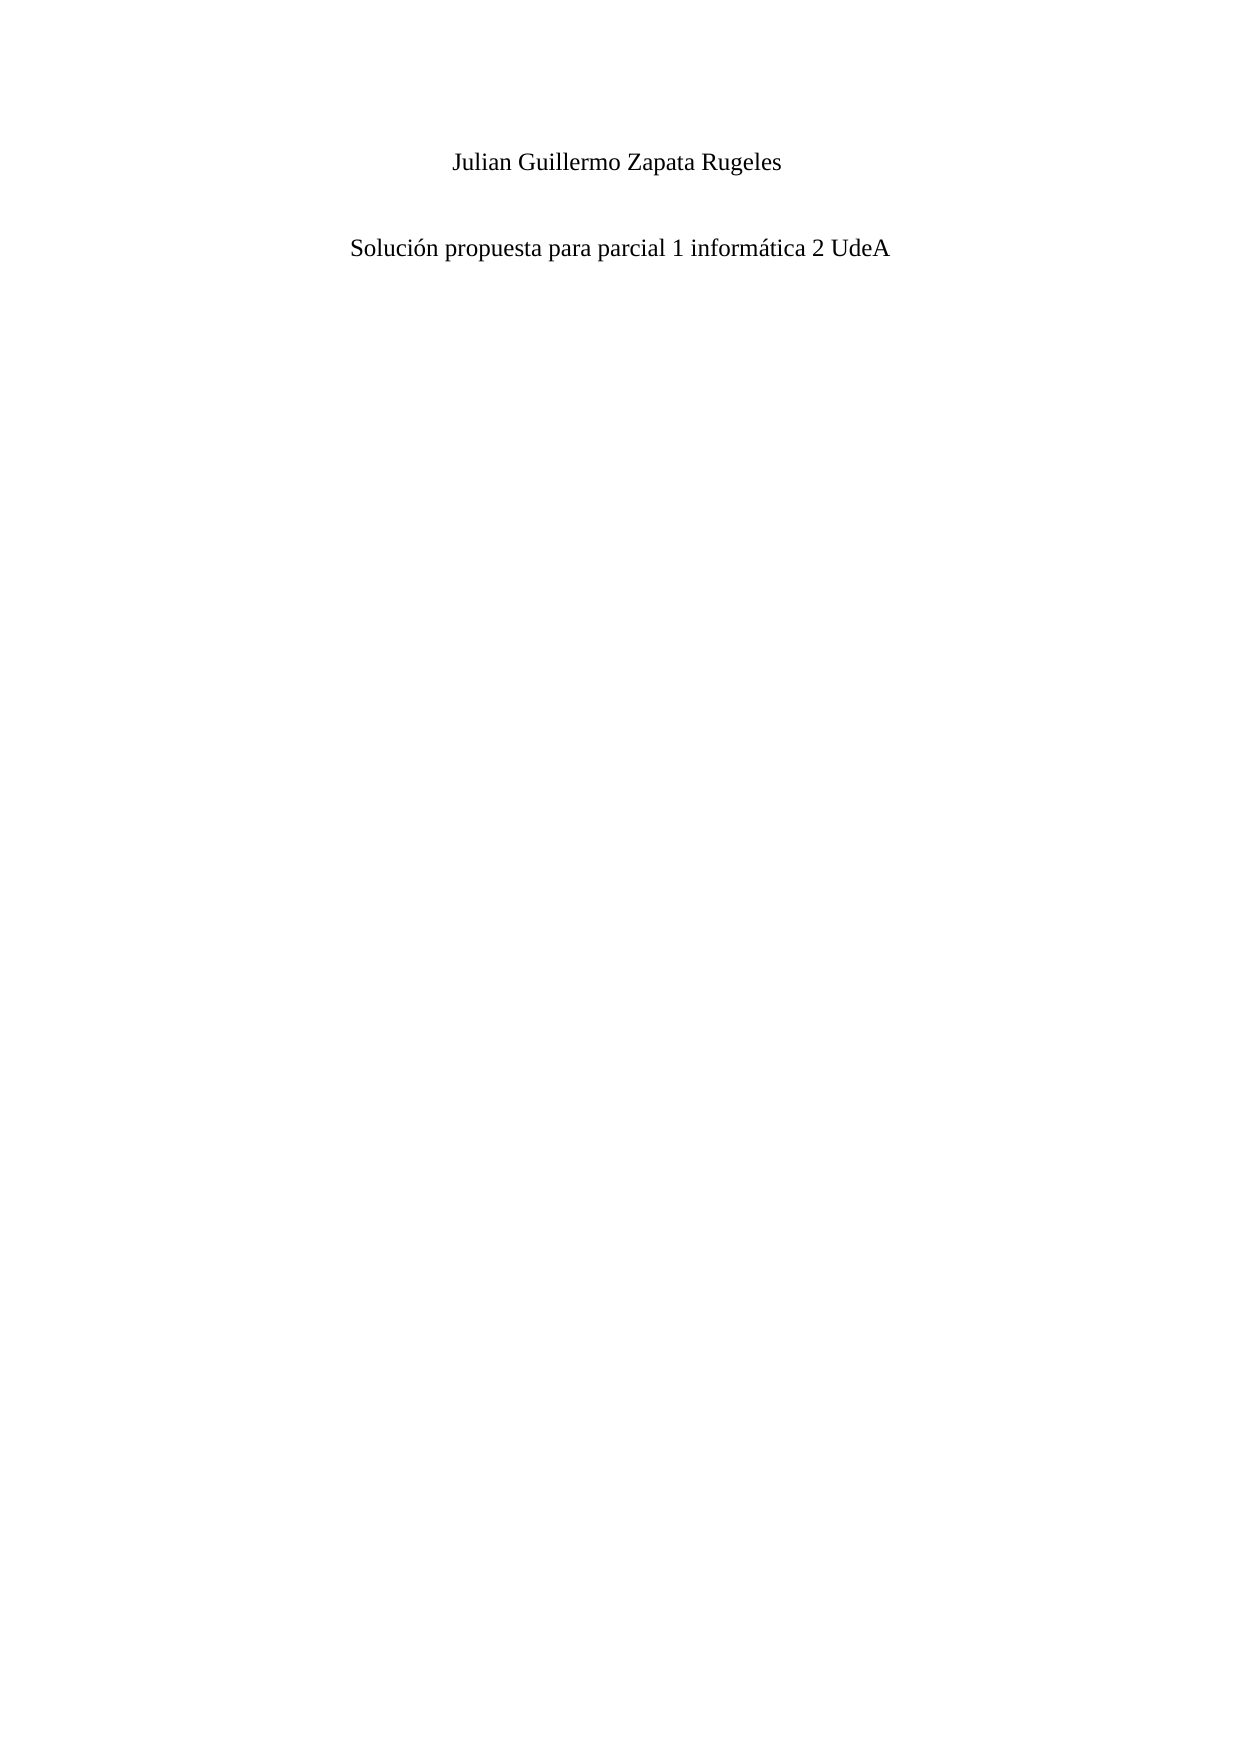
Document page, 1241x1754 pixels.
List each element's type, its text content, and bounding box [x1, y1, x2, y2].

text Solución propuesta para parcial 1 informática 2 UdeA [118, 233, 1122, 262]
text Julian Guillermo Zapata Rugeles [118, 147, 1122, 176]
